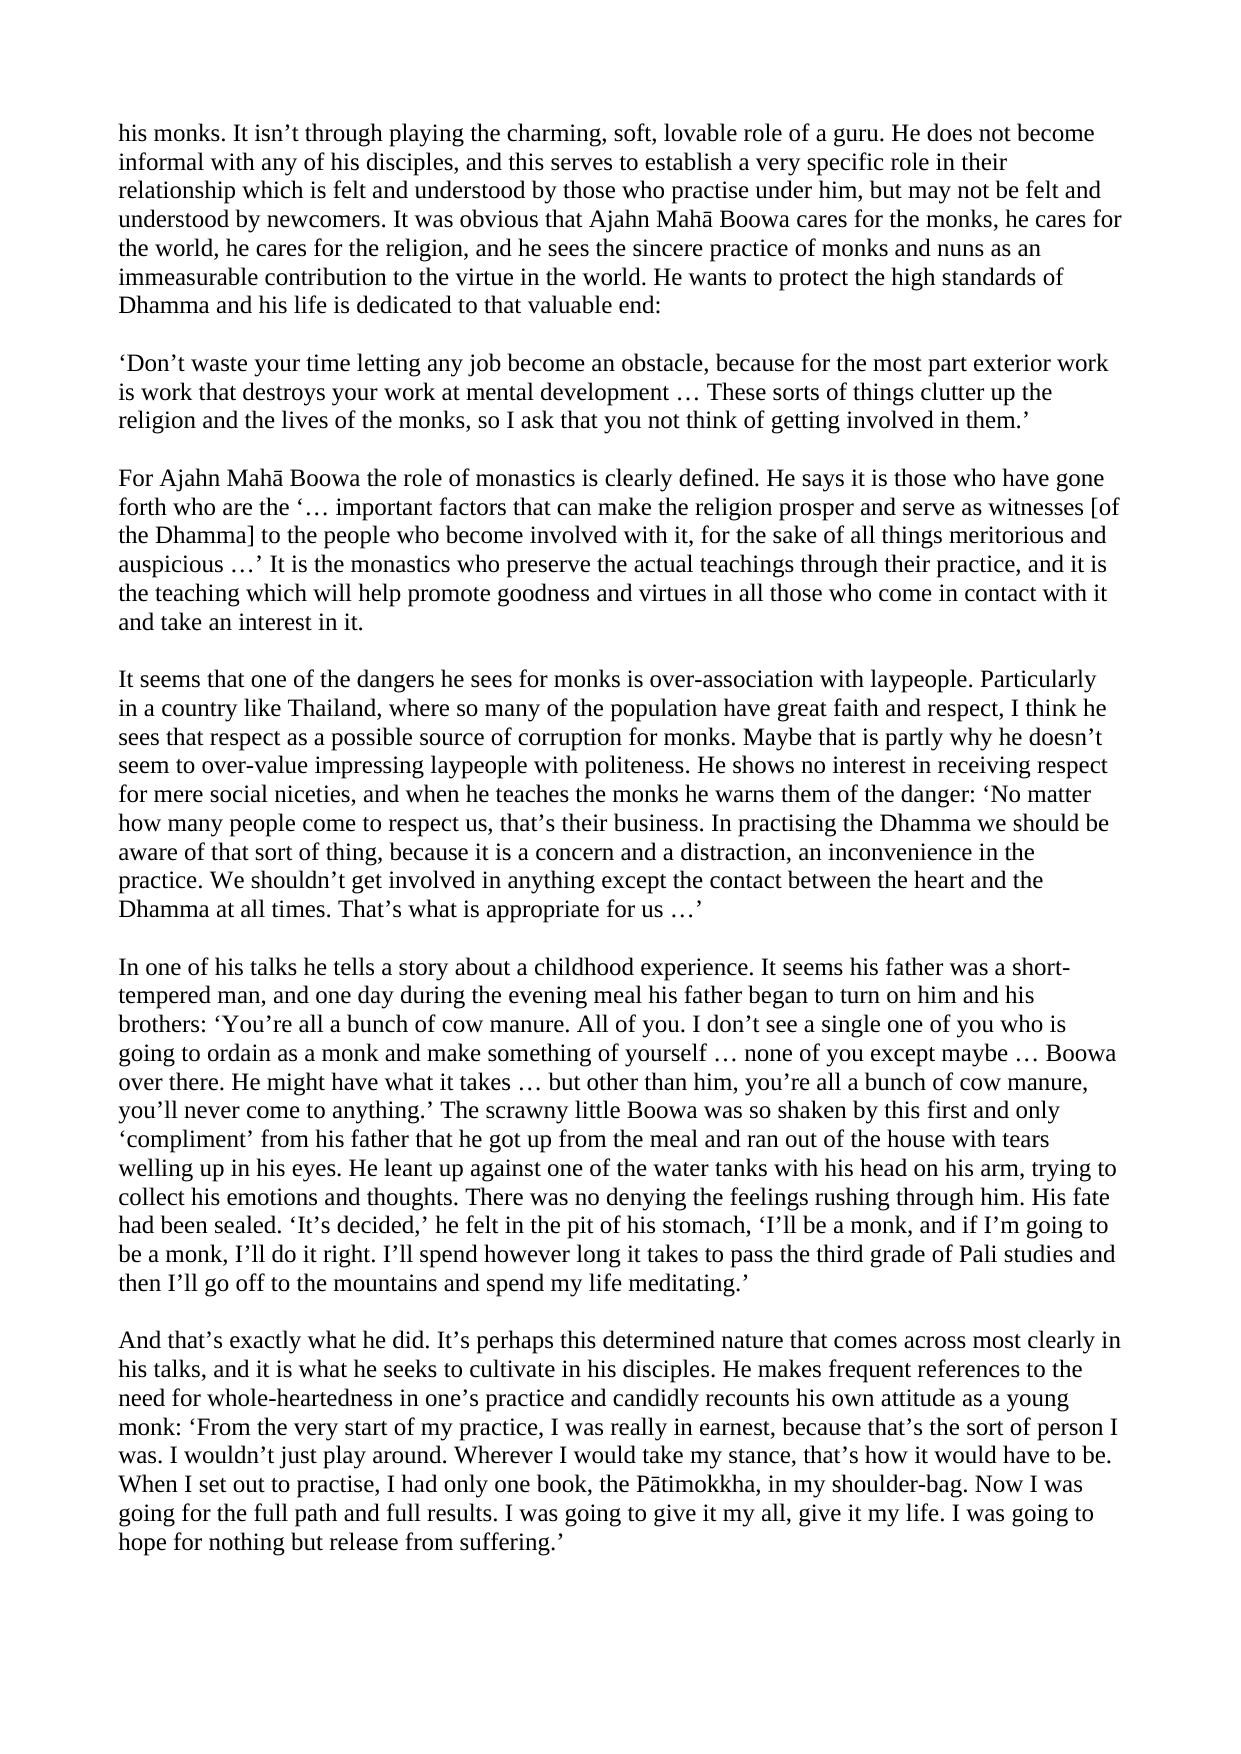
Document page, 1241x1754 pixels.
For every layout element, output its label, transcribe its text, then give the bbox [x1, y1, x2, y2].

text And that’s exactly what he did. It’s perhaps this determined nature that comes across most clearly in his talks, and it is what he seeks to cultivate in his disciples. He makes frequent references to the need for whole-heartedness in one’s practice and candidly recounts his own attitude as a young monk: ‘From the very start of my practice, I was really in earnest, because that’s the sort of person I was. I wouldn’t just play around. Wherever I would take my stance, that’s how it would have to be. When I set out to practise, I had only one book, the Pātimokkha, in my shoulder-bag. Now I was going for the full path and full results. I was going to give it my all, give it my life. I was going to hope for nothing but release from suffering.’ [118, 1326, 1122, 1556]
text It seems that one of the dangers he sees for monks is over-association with laypeople. Particularly in a country like Thailand, where so many of the population have great faith and respect, I think he sees that respect as a possible source of corruption for monks. Maybe that is partly why he doesn’t seem to over-value impressing laypeople with politeness. He shows no interest in receiving respect for mere social niceties, and when he teaches the monks he warns them of the danger: ‘No matter how many people come to respect us, that’s their business. In practising the Dhamma we should be aware of that sort of thing, because it is a concern and a distraction, an inconvenience in the practice. We shouldn’t get involved in anything except the contact between the heart and the Dhamma at all times. That’s what is appropriate for us …’ [118, 664, 1122, 923]
text For Ajahn Mahā Boowa the role of monastics is clearly defined. He says it is those who have gone forth who are the ‘… important factors that can make the religion prosper and serve as witnesses [of the Dhamma] to the people who become involved with it, for the sake of all things meritorious and auspicious …’ It is the monastics who preserve the actual teachings through their practice, and it is the teaching which will help promote goodness and virtues in all those who come in contact with it and take an interest in it. [118, 463, 1122, 636]
text his monks. It isn’t through playing the charming, soft, lovable role of a guru. He does not become informal with any of his disciples, and this serves to establish a very specific role in their relationship which is felt and understood by those who practise under him, but may not be felt and understood by newcomers. It was obvious that Ajahn Mahā Boowa cares for the monks, he cares for the world, he cares for the religion, and he sees the sincere practice of monks and nuns as an immeasurable contribution to the virtue in the world. He wants to protect the high standards of Dhamma and his life is dedicated to that valuable end: [118, 118, 1122, 319]
text In one of his talks he tells a story about a childhood experience. It seems his father was a short-tempered man, and one day during the evening meal his father began to turn on him and his brothers: ‘You’re all a bunch of cow manure. All of you. I don’t see a single one of you who is going to ordain as a monk and make something of yourself … none of you except maybe … Boowa over there. He might have what it takes … but other than him, you’re all a bunch of cow manure, you’ll never come to anything.’ The scrawny little Boowa was so shaken by this first and only ‘compliment’ from his father that he got up from the meal and ran out of the house with tears welling up in his eyes. He leant up against one of the water tanks with his head on his arm, trying to collect his emotions and thoughts. There was no denying the feelings rushing through him. His fate had been sealed. ‘It’s decided,’ he felt in the pit of his stomach, ‘I’ll be a monk, and if I’m going to be a monk, I’ll do it right. I’ll spend however long it takes to pass the third grade of Pali studies and then I’ll go off to the mountains and spend my life meditating.’ [118, 952, 1122, 1297]
text ‘Don’t waste your time letting any job become an obstacle, because for the most part exterior work is work that destroys your work at mental development … These sorts of things clutter up the religion and the lives of the monks, so I ask that you not think of getting involved in them.’ [118, 348, 1122, 434]
